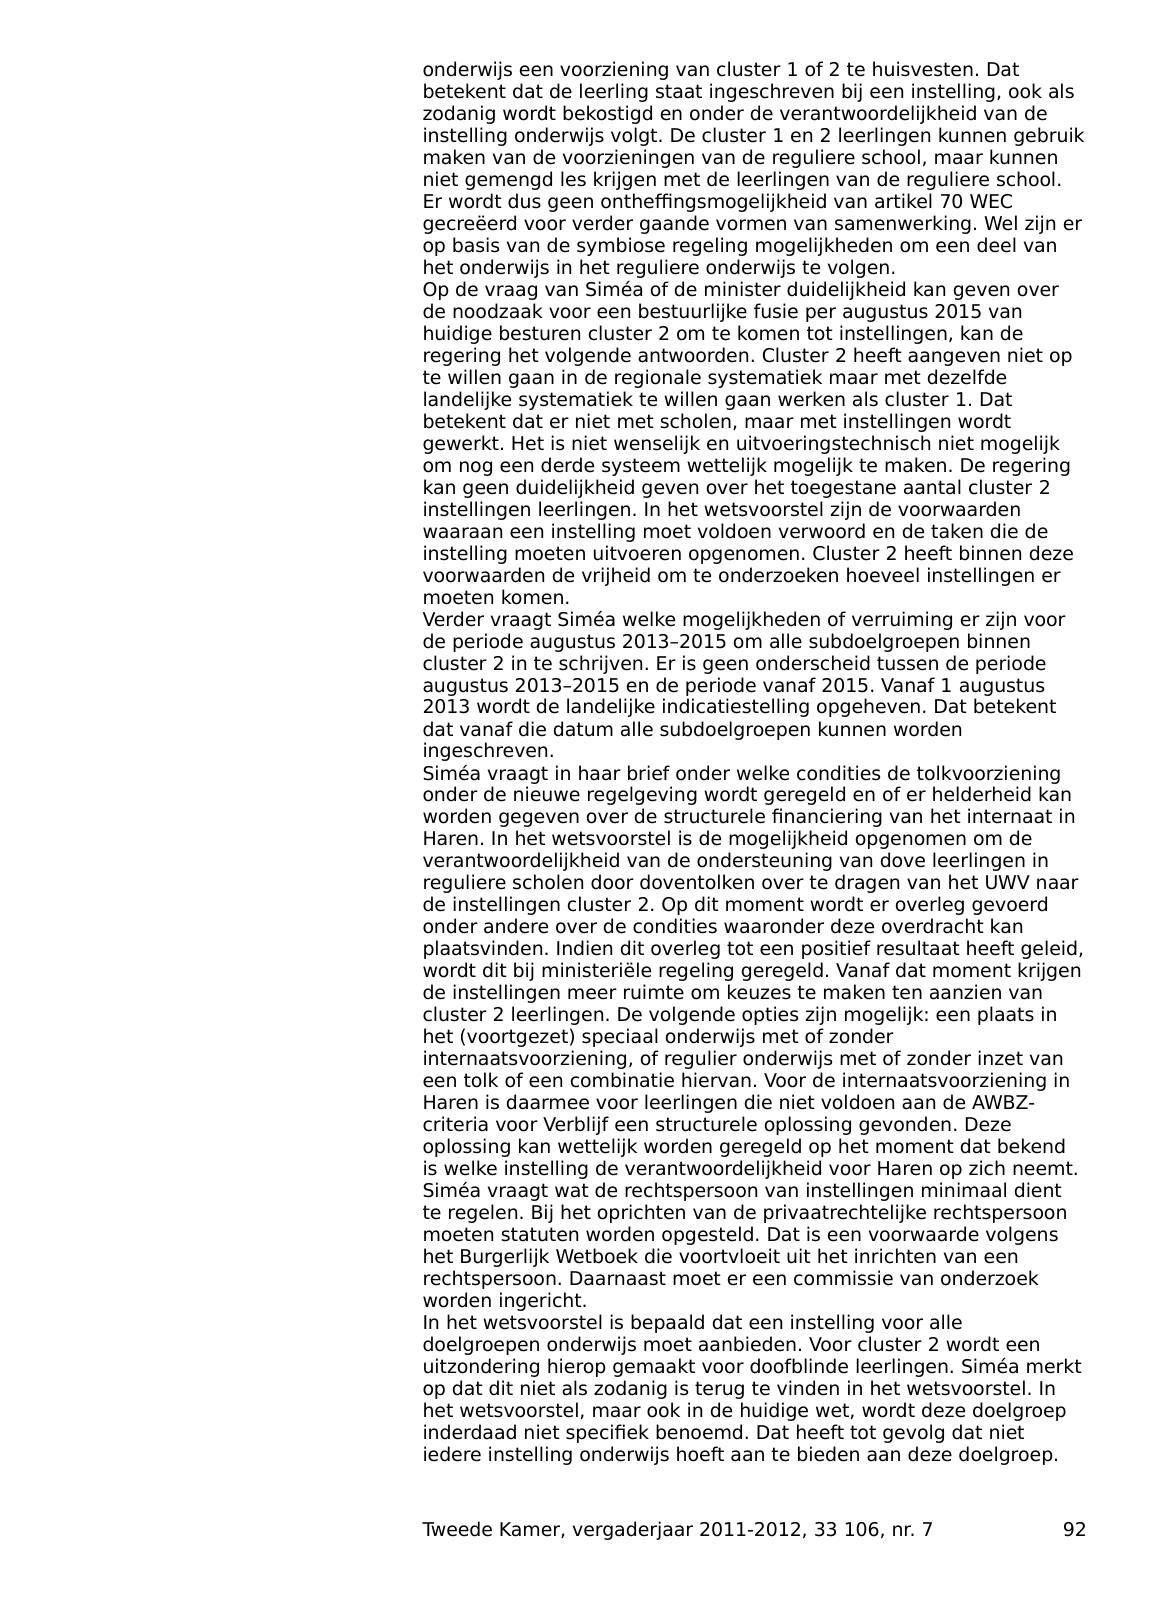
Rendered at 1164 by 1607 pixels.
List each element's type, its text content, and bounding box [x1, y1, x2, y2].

text Siméa vraagt wat de rechtspersoon van instellingen minimaal dient te regelen. Bij het oprichten van de privaatrechtelijke rechtspersoon moeten statuten worden opgesteld. Dat is een voorwaarde volgens het Burgerlijk Wetboek die voortvloeit uit het inrichten van een rechtspersoon. Daarnaast moet er een commissie van onderzoek worden ingericht. [422, 1180, 1087, 1312]
text Op de vraag van Siméa of de minister duidelijkheid kan geven over de noodzaak voor een bestuurlijke fusie per augustus 2015 van huidige besturen cluster 2 om te komen tot instellingen, kan de regering het volgende antwoorden. Cluster 2 heeft aangeven niet op te willen gaan in de regionale systematiek maar met dezelfde landelijke systematiek te willen gaan werken als cluster 1. Dat betekent dat er niet met scholen, maar met instellingen wordt gewerkt. Het is niet wenselijk en uitvoeringstechnisch niet mogelijk om nog een derde systeem wettelijk mogelijk te maken. De regering kan geen duidelijkheid geven over het toegestane aantal cluster 2 instellingen leerlingen. In het wetsvoorstel zijn de voorwaarden waaraan een instelling moet voldoen verwoord en de taken die de instelling moeten uitvoeren opgenomen. Cluster 2 heeft binnen deze voorwaarden de vrijheid om te onderzoeken hoeveel instellingen er moeten komen. [422, 279, 1087, 608]
text In het wetsvoorstel is bepaald dat een instelling voor alle doelgroepen onderwijs moet aanbieden. Voor cluster 2 wordt een uitzondering hierop gemaakt voor doofblinde leerlingen. Siméa merkt op dat dit niet als zodanig is terug te vinden in het wetsvoorstel. In het wetsvoorstel, maar ook in de huidige wet, wordt deze doelgroep inderdaad niet specifiek benoemd. Dat heeft tot gevolg dat niet iedere instelling onderwijs hoeft aan te bieden aan deze doelgroep. [422, 1312, 1087, 1466]
text onderwijs een voorziening van cluster 1 of 2 te huisvesten. Dat betekent dat de leerling staat ingeschreven bij een instelling, ook als zodanig wordt bekostigd en onder de verantwoordelijkheid van de instelling onderwijs volgt. De cluster 1 en 2 leerlingen kunnen gebruik maken van de voorzieningen van de reguliere school, maar kunnen niet gemengd les krijgen met de leerlingen van de reguliere school. Er wordt dus geen ontheffingsmogelijkheid van artikel 70 WEC gecreëerd voor verder gaande vormen van samenwerking. Wel zijn er op basis van de symbiose regeling mogelijkheden om een deel van het onderwijs in het reguliere onderwijs te volgen. [422, 59, 1087, 279]
text Verder vraagt Siméa welke mogelijkheden of verruiming er zijn voor de periode augustus 2013–2015 om alle subdoelgroepen binnen cluster 2 in te schrijven. Er is geen onderscheid tussen de periode augustus 2013–2015 en de periode vanaf 2015. Vanaf 1 augustus 2013 wordt de landelijke indicatiestelling opgeheven. Dat betekent dat vanaf die datum alle subdoelgroepen kunnen worden ingeschreven. [422, 608, 1087, 762]
text Siméa vraagt in haar brief onder welke condities de tolkvoorziening onder de nieuwe regelgeving wordt geregeld en of er helderheid kan worden gegeven over de structurele financiering van het internaat in Haren. In het wetsvoorstel is de mogelijkheid opgenomen om de verantwoordelijkheid van de ondersteuning van dove leerlingen in reguliere scholen door doventolken over te dragen van het UWV naar de instellingen cluster 2. Op dit moment wordt er overleg gevoerd onder andere over de condities waaronder deze overdracht kan plaatsvinden. Indien dit overleg tot een positief resultaat heeft geleid, wordt dit bij ministeriële regeling geregeld. Vanaf dat moment krijgen de instellingen meer ruimte om keuzes te maken ten aanzien van cluster 2 leerlingen. De volgende opties zijn mogelijk: een plaats in het (voortgezet) speciaal onderwijs met of zonder internaatsvoorziening, of regulier onderwijs met of zonder inzet van een tolk of een combinatie hiervan. Voor de internaatsvoorziening in Haren is daarmee voor leerlingen die niet voldoen aan de AWBZ-criteria voor Verblijf een structurele oplossing gevonden. Deze oplossing kan wettelijk worden geregeld op het moment dat bekend is welke instelling de verantwoordelijkheid voor Haren op zich neemt. [422, 762, 1087, 1180]
